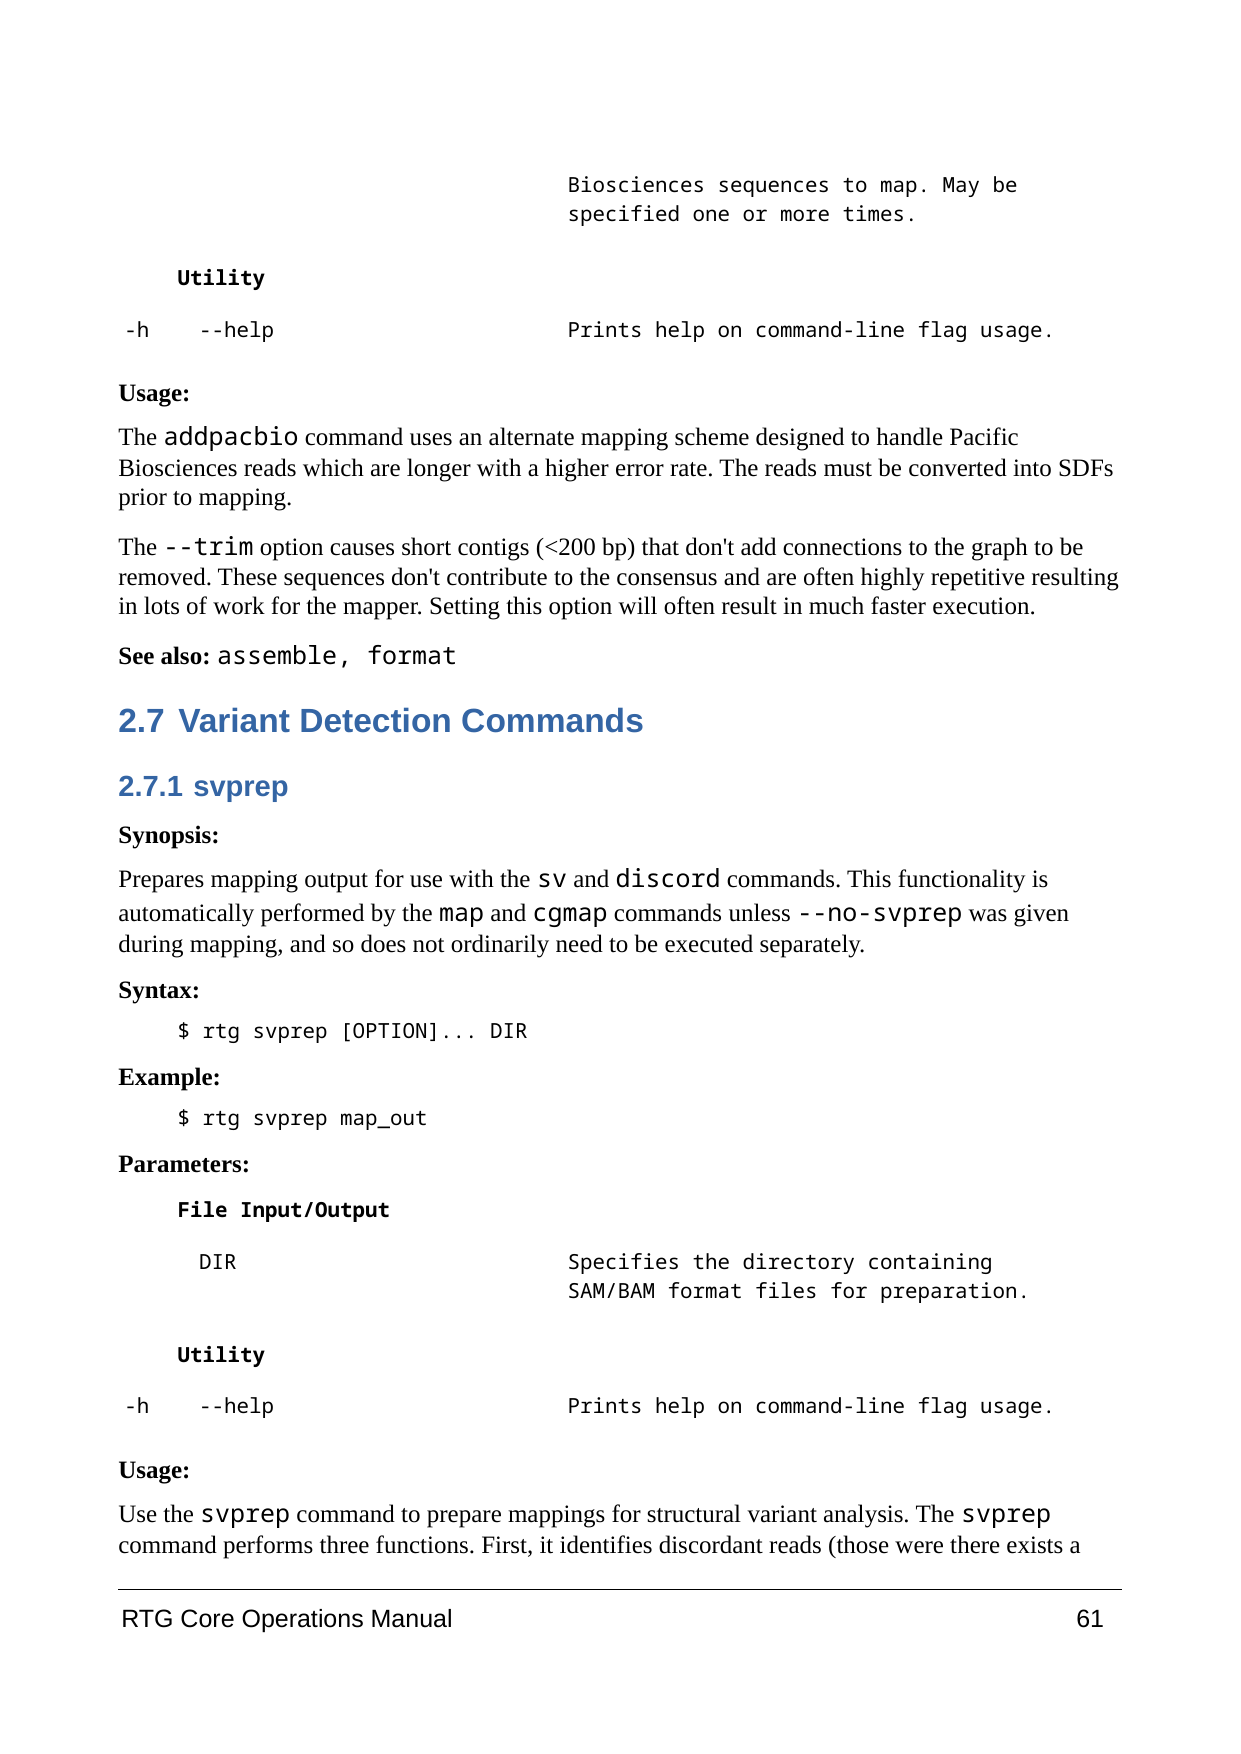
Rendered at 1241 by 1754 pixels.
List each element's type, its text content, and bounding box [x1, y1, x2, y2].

table_header Prints help on command-line flag usage. [561, 303, 1093, 361]
text $ rtg svprep map_out [177, 1103, 1122, 1131]
table_header --help [193, 1380, 561, 1438]
subtitle Usage: [118, 378, 1122, 407]
table_header -h [118, 1380, 193, 1438]
table_header Specifies the directory containing SAM/BAM format files for preparation. [561, 1236, 1093, 1322]
text See also: assemble, format [118, 638, 1122, 672]
subtitle Example: [118, 1062, 1122, 1091]
table_header Prints help on command-line flag usage. [561, 1380, 1093, 1438]
table_header [118, 1236, 193, 1322]
table_cell Biosciences sequences to map. May be specified one or more times. [561, 159, 1093, 245]
subtitle Usage: [118, 1456, 1122, 1484]
subtitle Synopsis: [118, 821, 1122, 849]
table_cell [118, 159, 193, 245]
text Prepares mapping output for use with the sv and discord commands. This functionality is automatically performed by the map and cgmap commands unless --no-svprep was given during mapping, and so does not ordinarily need to be executed separately. [118, 861, 1122, 958]
table_cell [193, 159, 561, 245]
table_header DIR [193, 1236, 561, 1322]
subtitle Parameters: [118, 1149, 1122, 1178]
text Utility [177, 263, 1122, 291]
subtitle Variant Detection Commands [118, 701, 1122, 740]
text Utility [177, 1340, 1122, 1368]
table_header --help [193, 303, 561, 361]
subtitle Syntax: [118, 976, 1122, 1004]
text File Input/Output [177, 1195, 1122, 1224]
text The --trim option causes short contigs (<200 bp) that don't add connections to the graph to be removed. These sequences don't contribute to the consensus and are often highly repetitive resulting in lots of work for the mapper. Setting this option will often result in much faster execution. [118, 528, 1122, 620]
table_header -h [118, 303, 193, 361]
text The addpacbio command uses an alternate mapping scheme designed to handle Pacific Biosciences reads which are longer with a higher error rate. The reads must be converted into SDFs prior to mapping. [118, 419, 1122, 511]
subtitle svprep [118, 769, 1122, 803]
text Use the svprep command to prepare mappings for structural variant analysis. The svprep command performs three functions. First, it identifies discordant reads (those were there exists a [118, 1496, 1122, 1559]
text $ rtg svprep [OPTION]... DIR [177, 1016, 1122, 1044]
